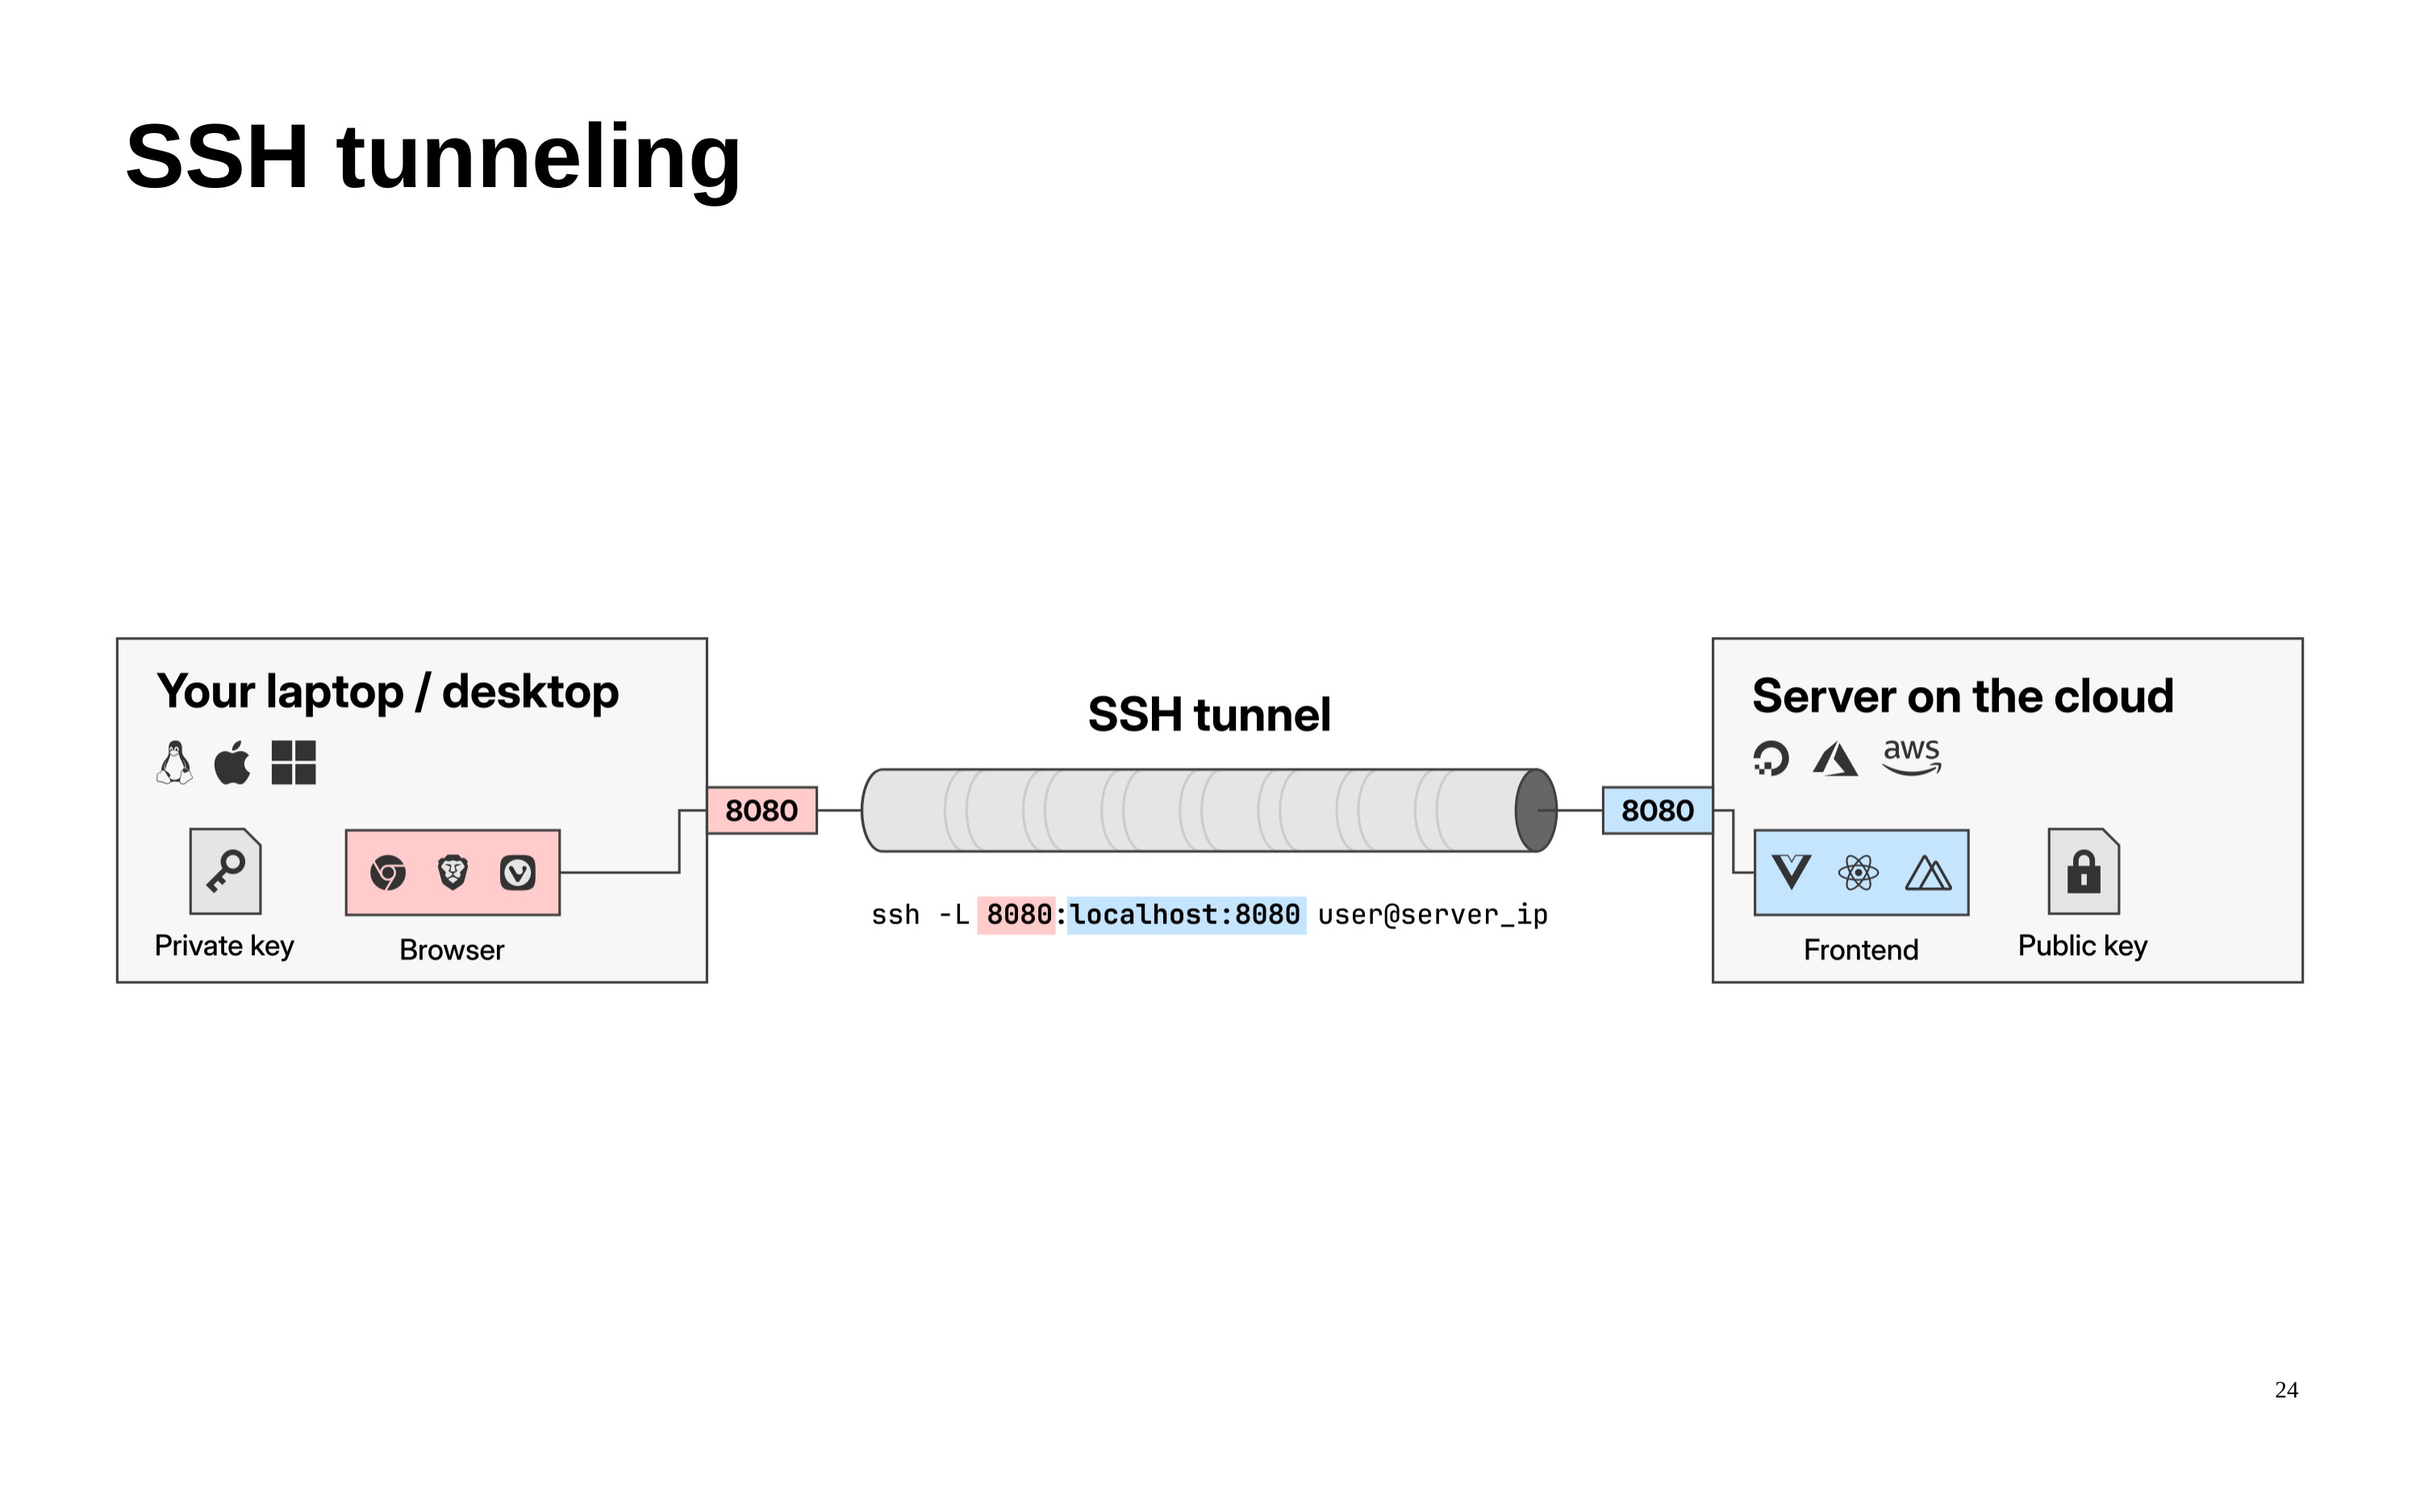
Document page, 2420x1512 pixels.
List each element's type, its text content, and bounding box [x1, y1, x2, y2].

text_box SSH tunneling [112, 61, 2173, 251]
picture [0, 446, 2420, 1175]
